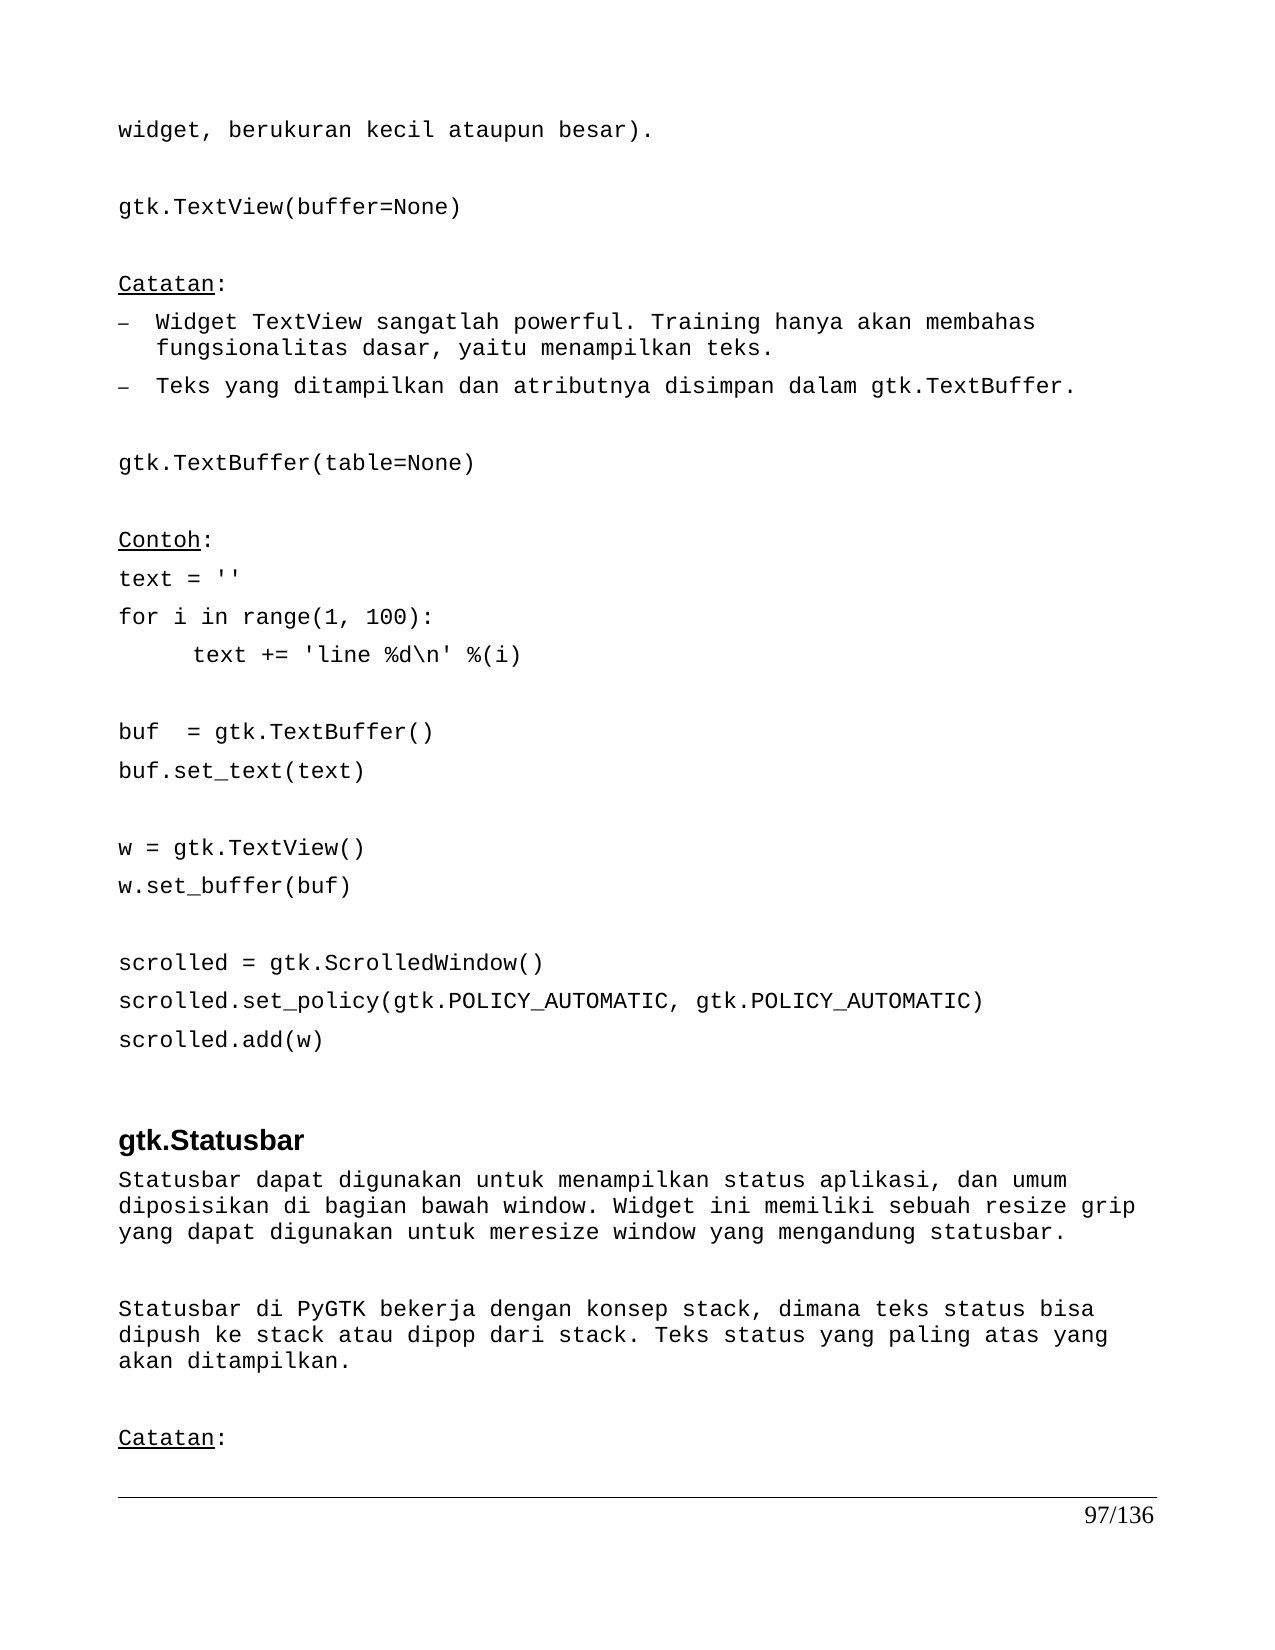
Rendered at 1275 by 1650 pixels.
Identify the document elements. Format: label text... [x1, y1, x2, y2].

text Catatan: [118, 1426, 1157, 1452]
text scrolled.add(w) [118, 1028, 1157, 1054]
text buf = gtk.TextBuffer() [118, 721, 1157, 747]
list Widget TextView sangatlah powerful. Training hanya akan membahas fungsionalitas dasar, yaitu menampilkan teks. [118, 310, 1157, 362]
text Statusbar di PyGTK bekerja dengan konsep stack, dimana teks status bisa dipush ke stack atau dipop dari stack. Teks status yang paling atas yang akan ditampilkan. [118, 1298, 1157, 1375]
text Contoh: [118, 528, 1157, 554]
text for i in range(1, 100): [118, 605, 1157, 631]
text w.set_buffer(buf) [118, 874, 1157, 900]
text Statusbar dapat digunakan untuk menampilkan status aplikasi, dan umum diposisikan di bagian bawah window. Widget ini memiliki sebuah resize grip yang dapat digunakan untuk meresize window yang mengandung statusbar. [118, 1169, 1157, 1247]
text text += 'line %d\n' %(i) [118, 644, 1157, 670]
text text = '' [118, 567, 1157, 593]
text buf.set_text(text) [118, 759, 1157, 785]
text w = gtk.TextView() [118, 836, 1157, 862]
text scrolled = gtk.ScrolledWindow() [118, 951, 1157, 977]
text gtk.TextBuffer(table=None) [118, 452, 1157, 477]
list Teks yang ditampilkan dan atributnya disimpan dalam gtk.TextBuffer. [118, 375, 1157, 401]
text scrolled.set_policy(gtk.POLICY_AUTOMATIC, gtk.POLICY_AUTOMATIC) [118, 990, 1157, 1016]
text gtk.TextView(buffer=None) [118, 195, 1157, 221]
subtitle gtk.Statusbar [118, 1123, 1157, 1156]
text Catatan: [118, 272, 1157, 298]
text widget, berukuran kecil ataupun besar). [118, 118, 1157, 144]
